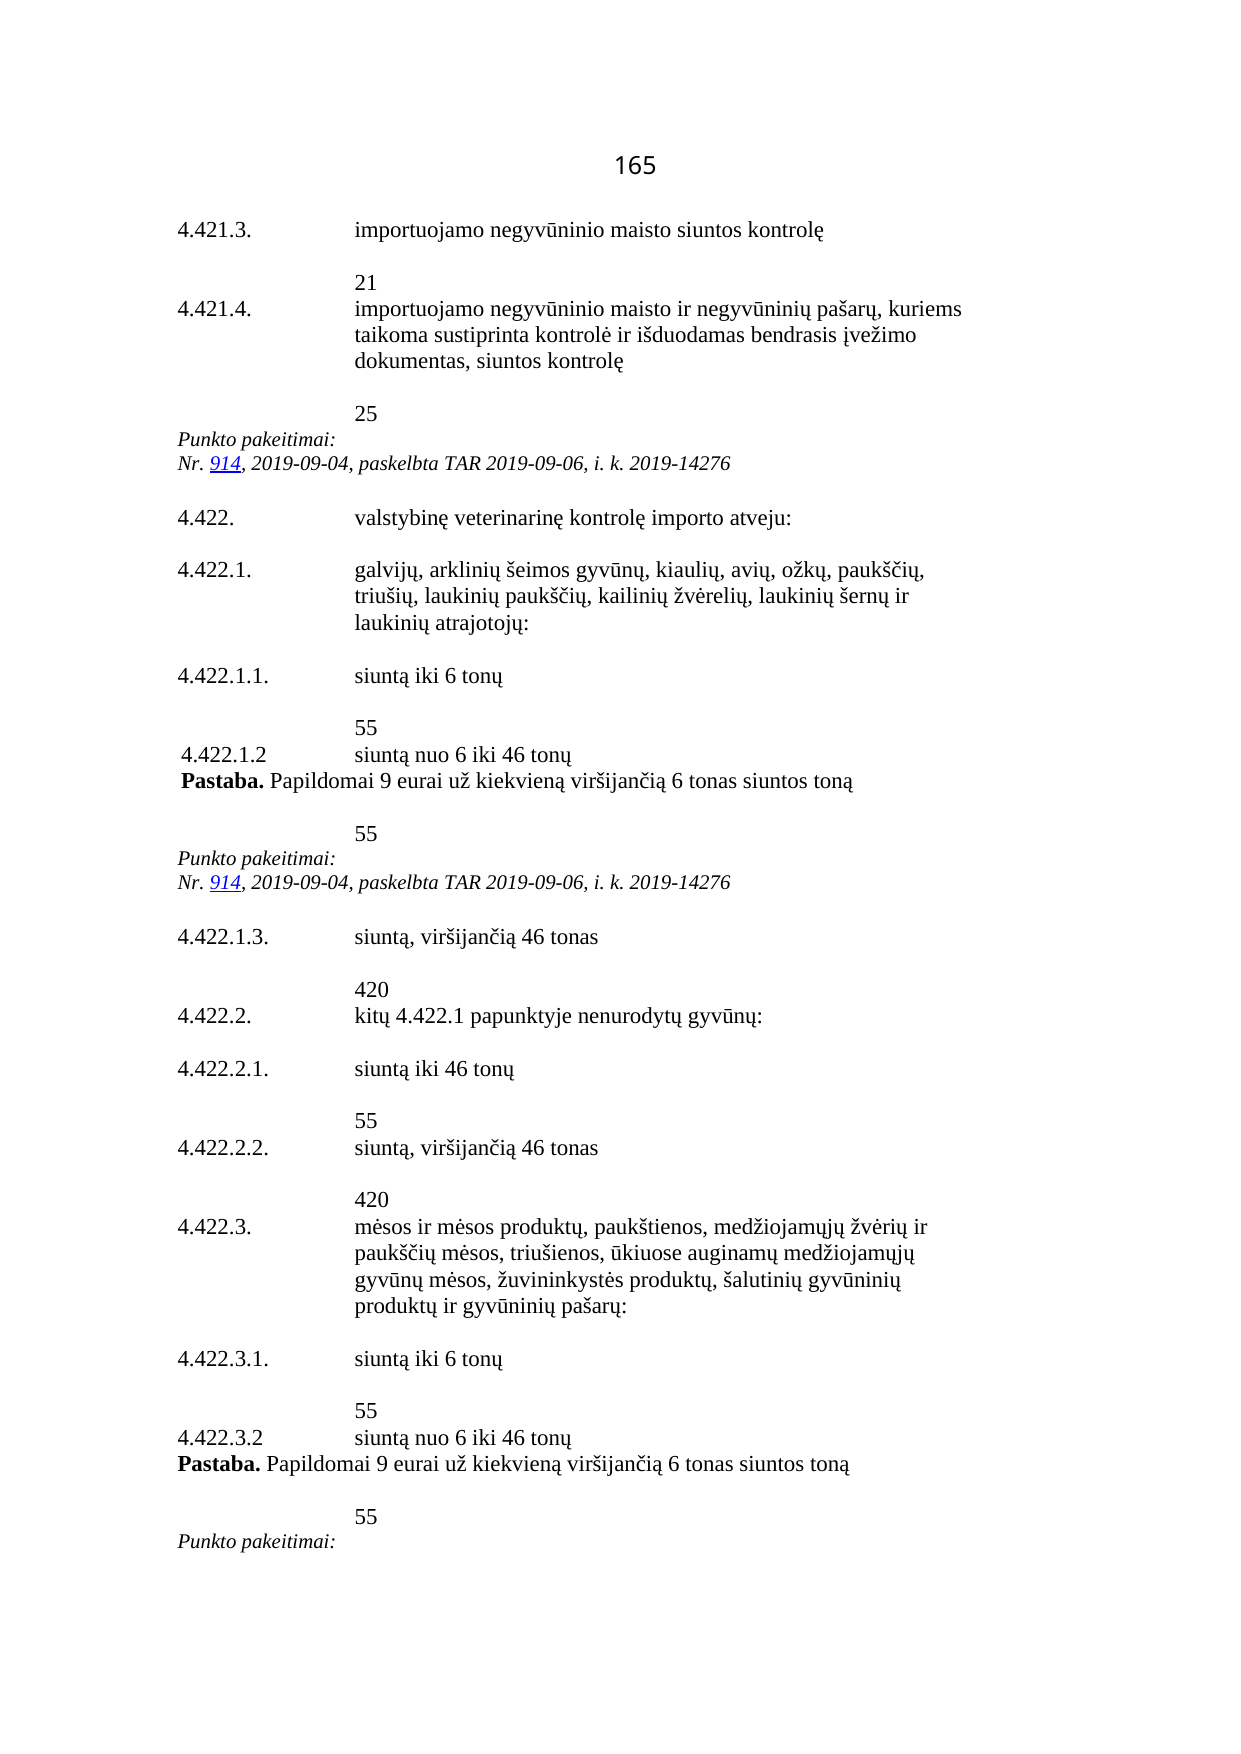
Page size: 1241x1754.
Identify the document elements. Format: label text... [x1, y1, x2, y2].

text 4.422.3.1. siuntą iki 6 tonų 55 [177, 1345, 945, 1424]
text 4.421.3. importuojamo negyvūninio maisto siuntos kontrolę 21 [177, 216, 1034, 295]
text Nr. 914, 2019-09-04, paskelbta TAR 2019-09-06, i. k. 2019-14276 [177, 870, 1093, 894]
text 4.422.1. galvijų, arklinių šeimos gyvūnų, kiaulių, avių, ožkų, paukščių, triušių, laukinių paukščių, kailinių žvėrelių, laukinių šernų ir laukinių atrajotojų: [177, 556, 945, 662]
text Punkto pakeitimai: [177, 846, 1093, 870]
text 4.422.2.1. siuntą iki 46 tonų 55 [177, 1055, 945, 1134]
text Punkto pakeitimai: [177, 427, 1093, 451]
text 4.422.1.2 siuntą nuo 6 iki 46 tonų [181, 741, 1034, 767]
text 4.422.1.1. siuntą iki 6 tonų 55 [177, 662, 945, 741]
text 4.421.4. importuojamo negyvūninio maisto ir negyvūninių pašarų, kuriems taikoma sustiprinta kontrolė ir išduodamas bendrasis įvežimo dokumentas, siuntos kontrolę 25 [177, 295, 1034, 427]
text Nr. 914, 2019-09-04, paskelbta TAR 2019-09-06, i. k. 2019-14276 [177, 451, 1093, 475]
text Pastaba. Papildomai 9 eurai už kiekvieną viršijančią 6 tonas siuntos toną 55 [181, 767, 1034, 846]
text Pastaba. Papildomai 9 eurai už kiekvieną viršijančią 6 tonas siuntos toną 55 [177, 1450, 1034, 1529]
text 4.422.1.3. siuntą, viršijančią 46 tonas 420 [177, 923, 945, 1002]
text 4.422.3. mėsos ir mėsos produktų, paukštienos, medžiojamųjų žvėrių ir paukščių mėsos, triušienos, ūkiuose auginamų medžiojamųjų gyvūnų mėsos, žuvininkystės produktų, šalutinių gyvūninių produktų ir gyvūninių pašarų: [177, 1213, 945, 1345]
text 4.422.2.2. siuntą, viršijančią 46 tonas 420 [177, 1134, 945, 1213]
text 4.422. valstybinę veterinarinę kontrolę importo atveju: [177, 503, 945, 556]
text Punkto pakeitimai: [177, 1529, 1093, 1553]
text 4.422.3.2 siuntą nuo 6 iki 46 tonų [177, 1424, 1034, 1450]
text 4.422.2. kitų 4.422.1 papunktyje nenurodytų gyvūnų: [177, 1002, 945, 1055]
